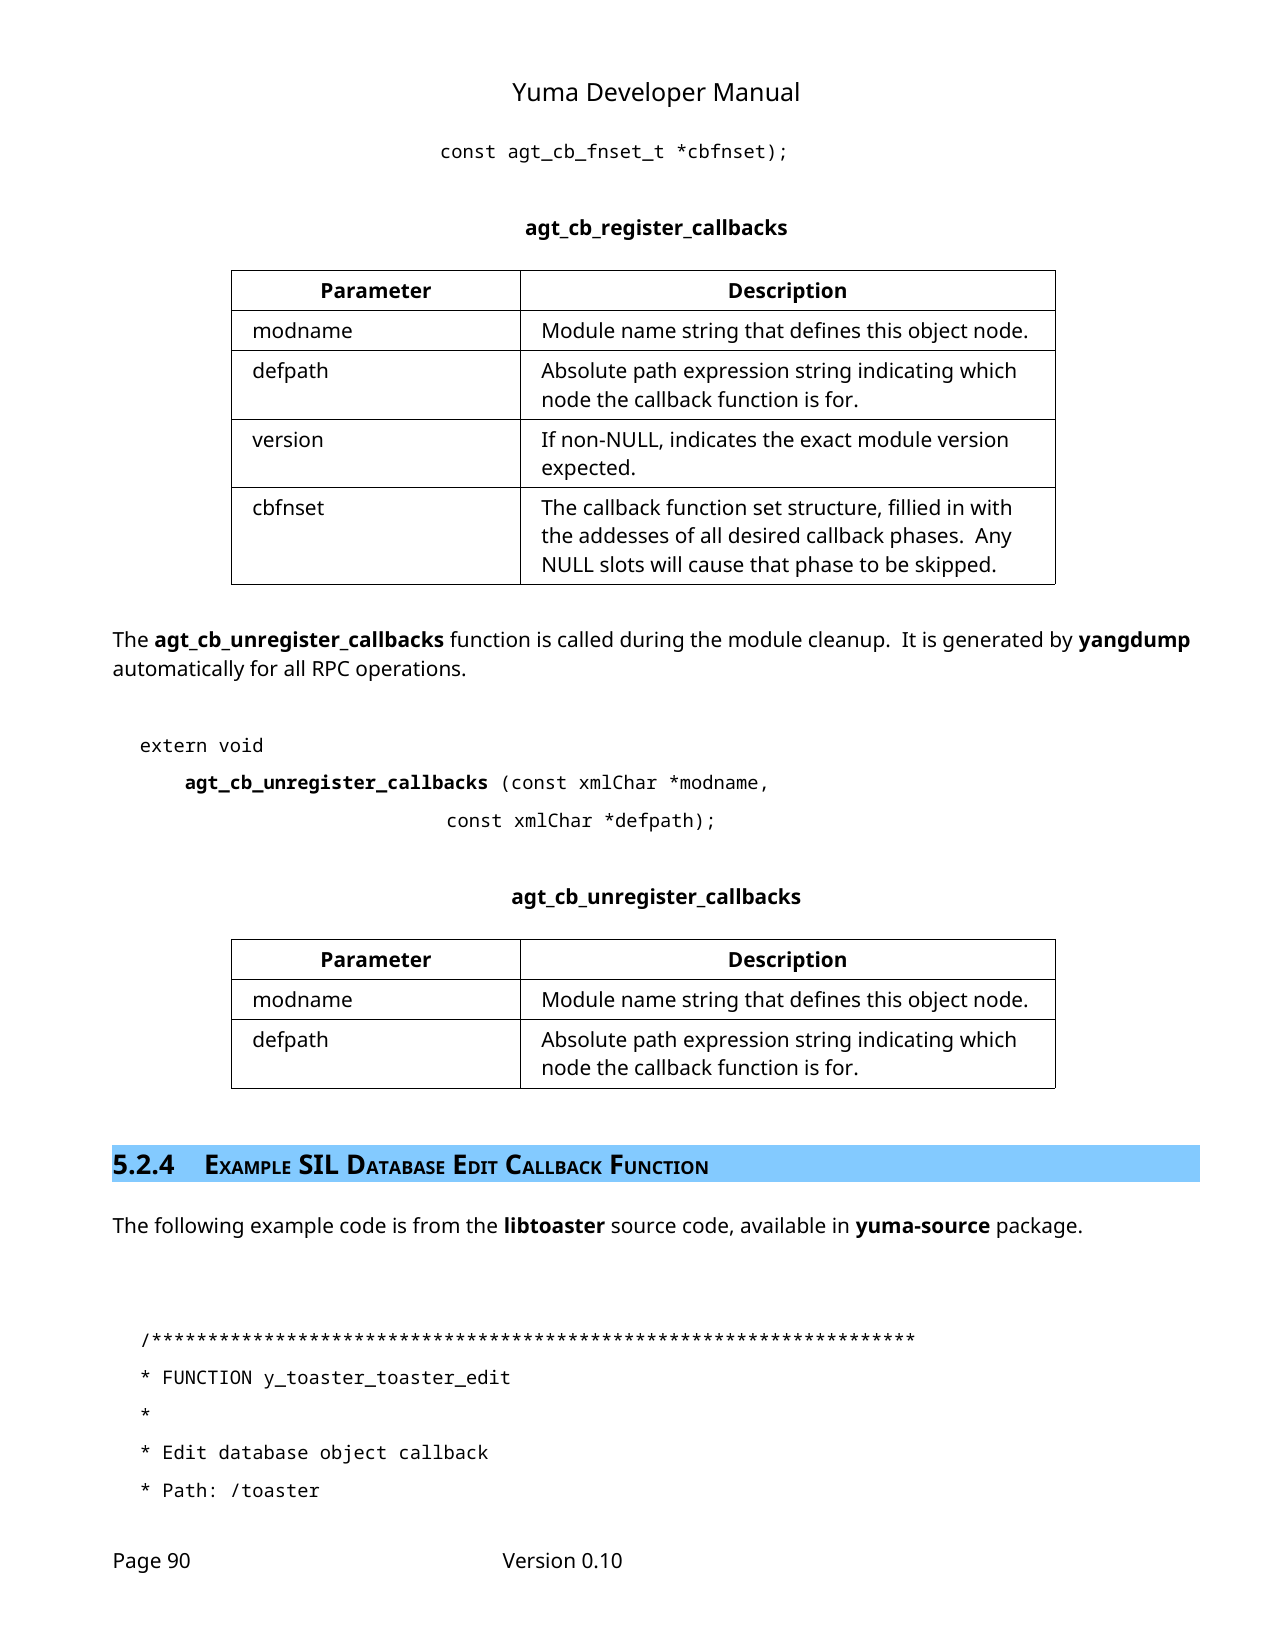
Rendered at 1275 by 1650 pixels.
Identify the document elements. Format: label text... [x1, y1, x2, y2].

text * [139, 1402, 1200, 1428]
text * Edit database object callback [139, 1439, 1200, 1465]
table_cell modname [232, 311, 520, 350]
subtitle Example SIL Database Edit Callback Function [112, 1145, 1200, 1182]
table_cell cbfnset [232, 488, 520, 584]
table_cell defpath [232, 351, 520, 419]
table_cell If non-NULL, indicates the exact module version expected. [521, 420, 1055, 487]
table_header Parameter [232, 271, 520, 310]
table_cell version [232, 420, 520, 487]
table_header Parameter [232, 940, 520, 979]
table_cell Module name string that defines this object node. [521, 980, 1055, 1019]
table_cell modname [232, 980, 520, 1019]
table_cell defpath [232, 1020, 520, 1087]
text const agt_cb_fnset_t *cbfnset); [139, 138, 1200, 164]
text extern void [139, 732, 1200, 758]
text The agt_cb_unregister_callbacks function is called during the module cleanup. It is generated by yangdump automatically for all RPC operations. [112, 625, 1200, 682]
table_cell The callback function set structure, fillied in with the addesses of all desired callback phases. Any NULL slots will cause that phase to be skipped. [521, 488, 1055, 584]
subtitle agt_cb_unregister_callbacks [127, 882, 1185, 911]
table_header Description [521, 940, 1055, 979]
text const xmlChar *defpath); [139, 807, 1200, 833]
text agt_cb_unregister_callbacks (const xmlChar *modname, [139, 769, 1200, 795]
text * FUNCTION y_toaster_toaster_edit [139, 1364, 1200, 1390]
subtitle agt_cb_register_callbacks [127, 213, 1185, 242]
table_cell Absolute path expression string indicating which node the callback function is for. [521, 351, 1055, 419]
table_cell Absolute path expression string indicating which node the callback function is for. [521, 1020, 1055, 1087]
text /******************************************************************** [139, 1327, 1200, 1353]
table_cell Module name string that defines this object node. [521, 311, 1055, 350]
text The following example code is from the libtoaster source code, available in yuma-source package. [112, 1211, 1200, 1239]
table_header Description [521, 271, 1055, 310]
text * Path: /toaster [139, 1477, 1200, 1503]
